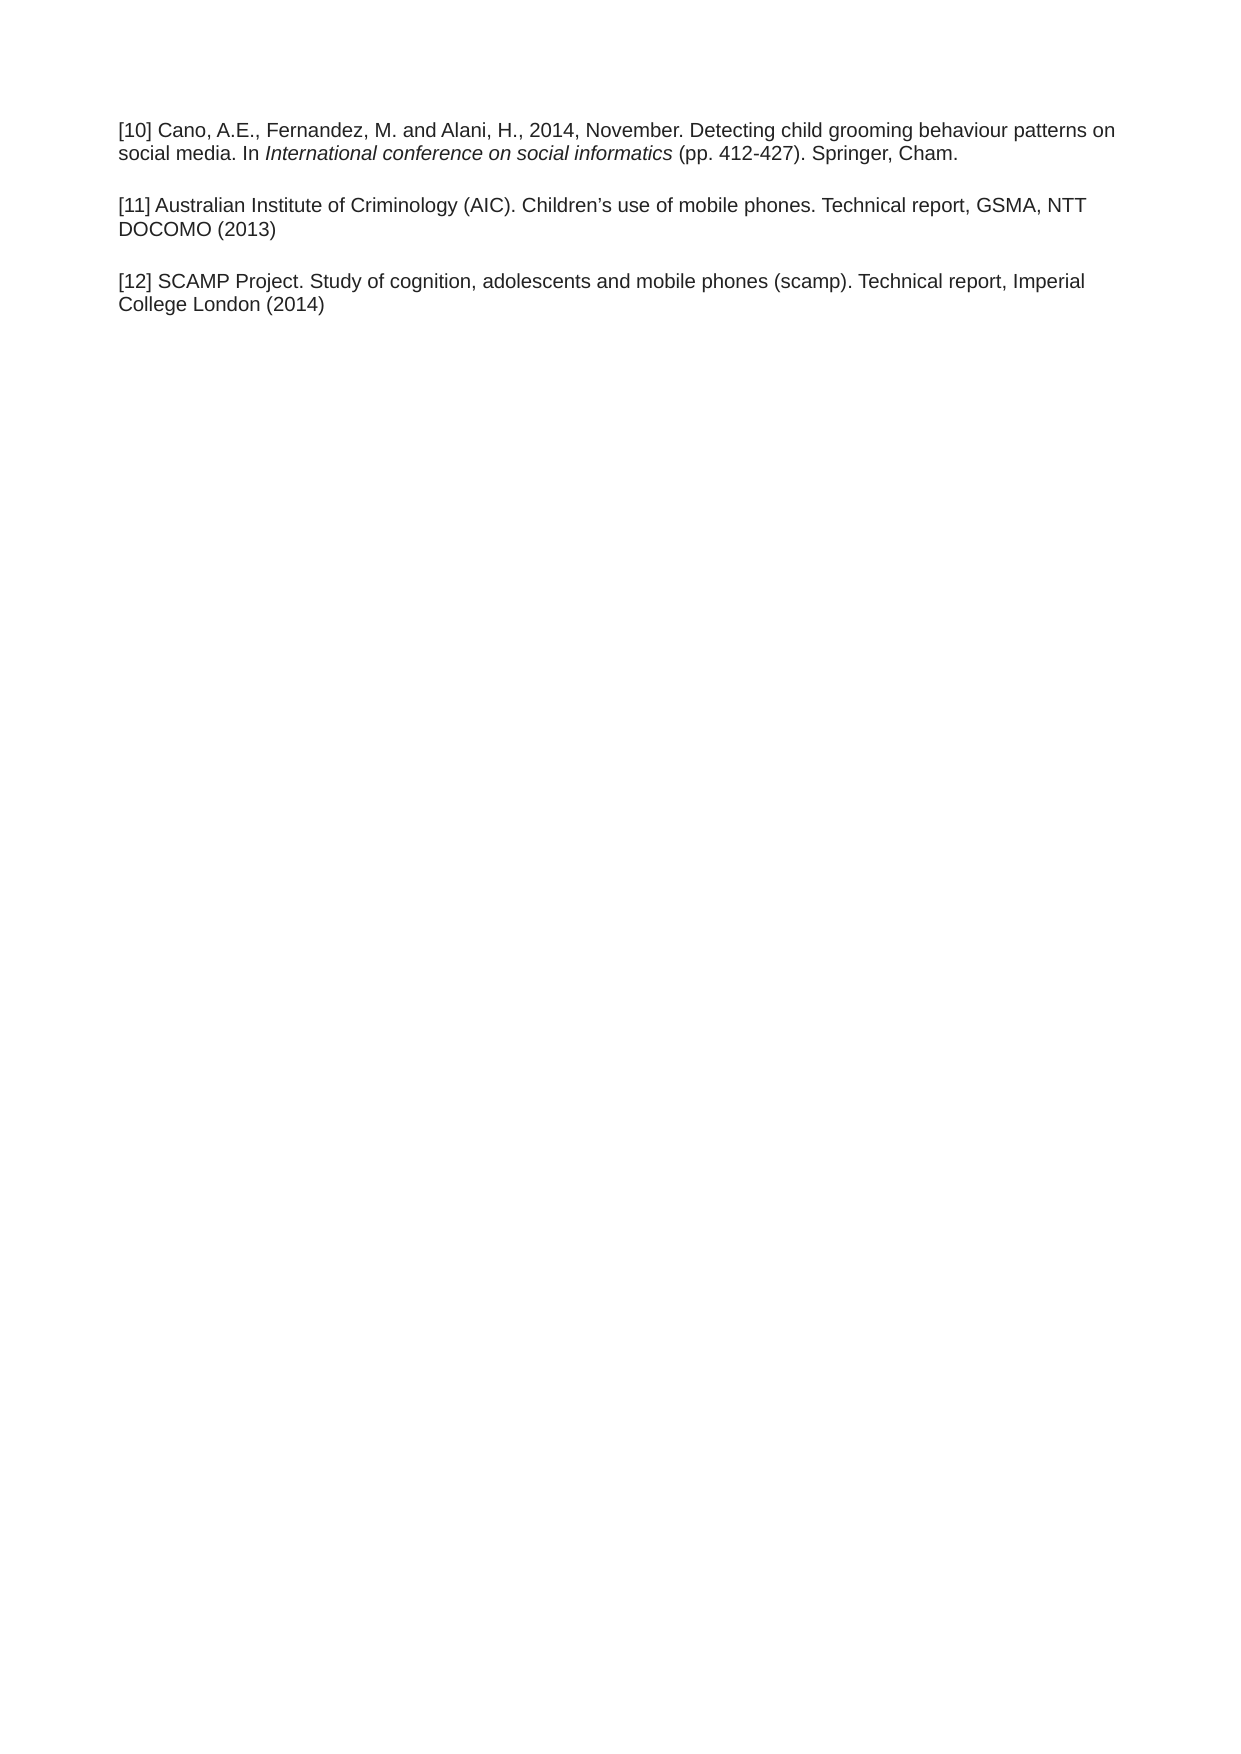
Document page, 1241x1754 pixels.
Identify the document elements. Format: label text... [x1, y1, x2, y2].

text [10] Cano, A.E., Fernandez, M. and Alani, H., 2014, November. Detecting child grooming behaviour patterns on social media. In International conference on social informatics (pp. 412-427). Springer, Cham. [118, 118, 1122, 165]
text [12] SCAMP Project. Study of cognition, adolescents and mobile phones (scamp). Technical report, Imperial College London (2014) [118, 269, 1122, 316]
text [11] Australian Institute of Criminology (AIC). Children’s use of mobile phones. Technical report, GSMA, NTT DOCOMO (2013) [118, 193, 1122, 240]
